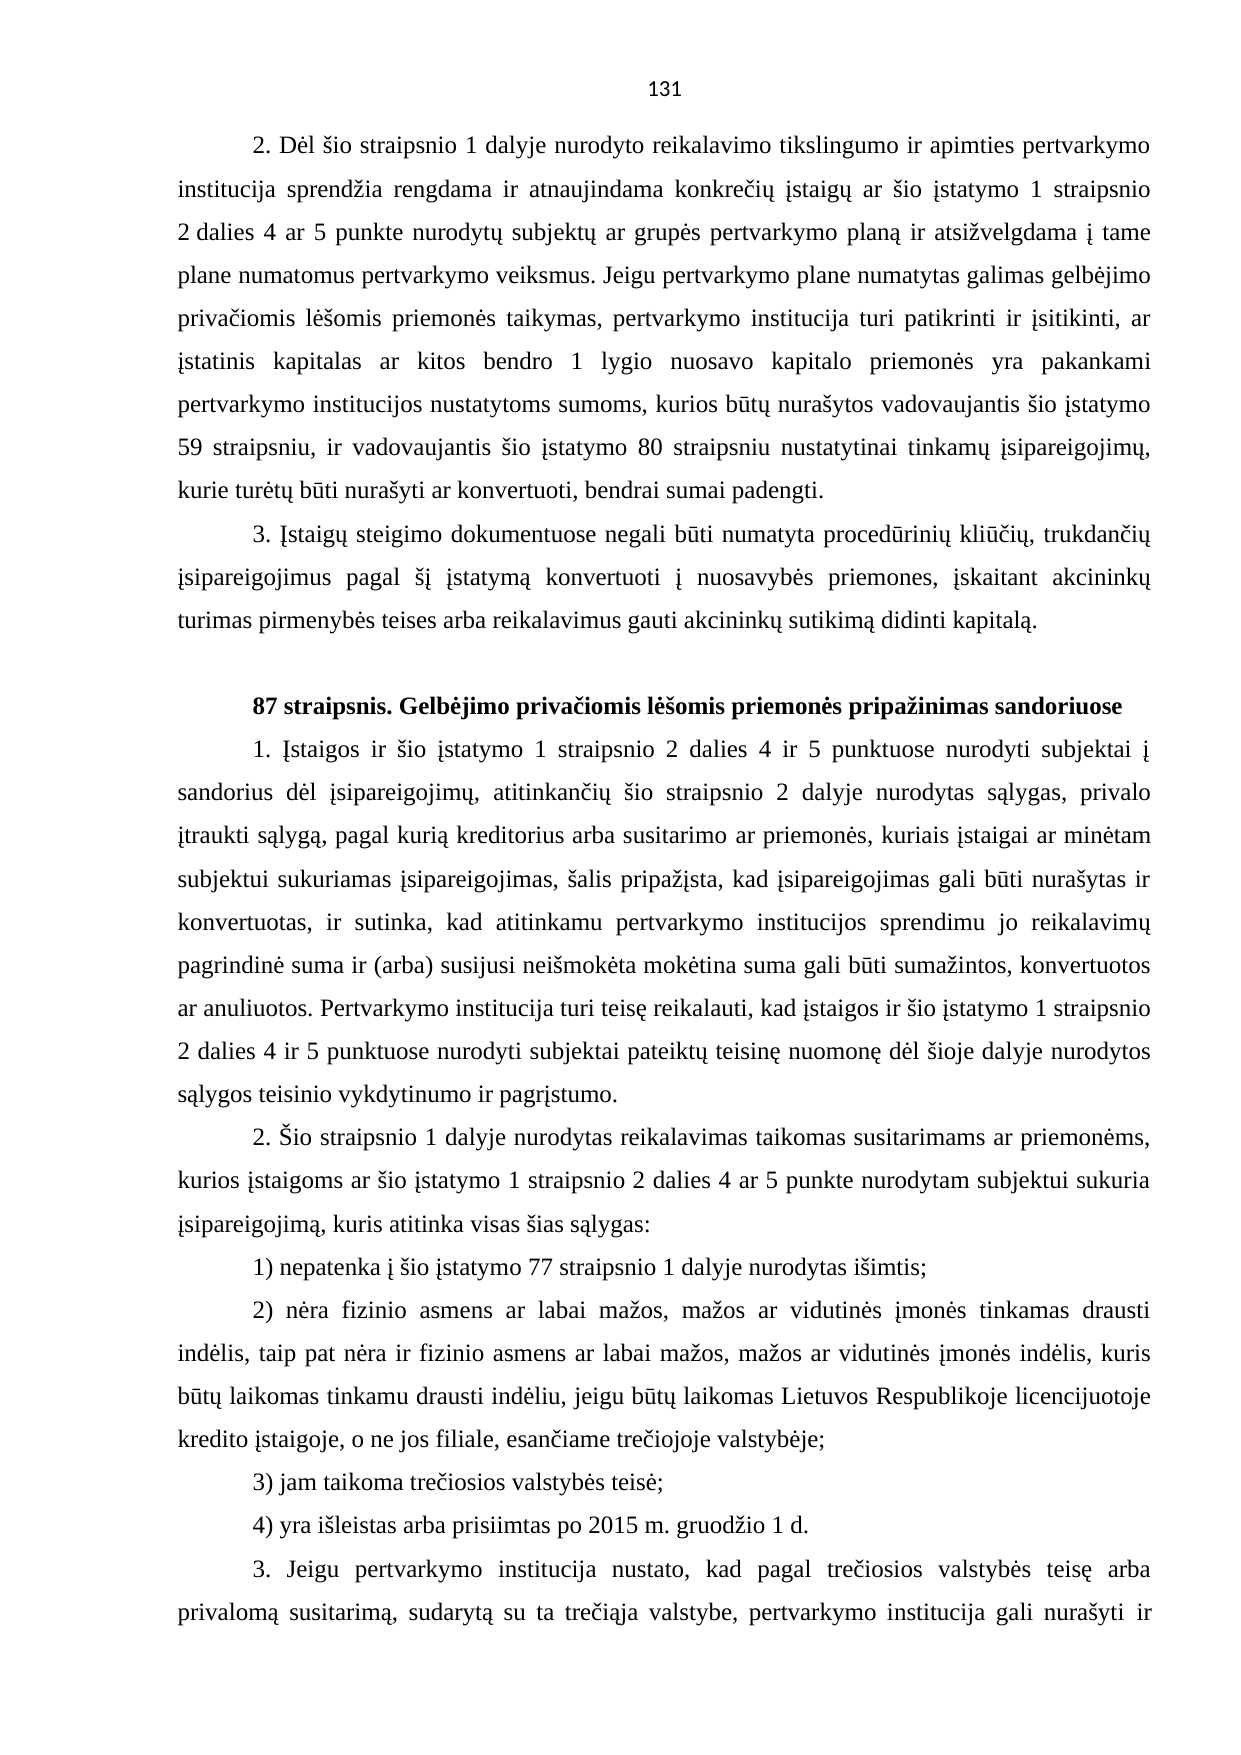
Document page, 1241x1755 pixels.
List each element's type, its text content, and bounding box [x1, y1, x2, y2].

text 87 straipsnis. Gelbėjimo privačiomis lėšomis priemonės pripažinimas sandoriuose [177, 691, 1152, 720]
text 3. Jeigu pertvarkymo institucija nustato, kad pagal trečiosios valstybės teisę arba privalomą susitarimą, sudarytą su ta trečiąja valstybe, pertvarkymo institucija gali nurašyti ir [177, 1554, 1152, 1626]
text 2) nėra fizinio asmens ar labai mažos, mažos ar vidutinės įmonės tinkamas drausti indėlis, taip pat nėra ir fizinio asmens ar labai mažos, mažos ar vidutinės įmonės indėlis, kuris būtų laikomas tinkamu drausti indėliu, jeigu būtų laikomas Lietuvos Respublikoje licencijuotoje kredito įstaigoje, o ne jos filiale, esančiame trečiojoje valstybėje; [177, 1295, 1152, 1453]
text 3) jam taikoma trečiosios valstybės teisė; [177, 1467, 1152, 1496]
text 2. Šio straipsnio 1 dalyje nurodytas reikalavimas taikomas susitarimams ar priemonėms, kurios įstaigoms ar šio įstatymo 1 straipsnio 2 dalies 4 ar 5 punkte nurodytam subjektui sukuria įsipareigojimą, kuris atitinka visas šias sąlygas: [177, 1122, 1152, 1237]
text 4) yra išleistas arba prisiimtas po 2015 m. gruodžio 1 d. [177, 1511, 1152, 1539]
text 1) nepatenka į šio įstatymo 77 straipsnio 1 dalyje nurodytas išimtis; [177, 1252, 1152, 1281]
text 3. Įstaigų steigimo dokumentuose negali būti numatyta procedūrinių kliūčių, trukdančių įsipareigojimus pagal šį įstatymą konvertuoti į nuosavybės priemones, įskaitant akcininkų turimas pirmenybės teises arba reikalavimus gauti akcininkų sutikimą didinti kapitalą. [177, 519, 1152, 634]
text 1. Įstaigos ir šio įstatymo 1 straipsnio 2 dalies 4 ir 5 punktuose nurodyti subjektai į sandorius dėl įsipareigojimų, atitinkančių šio straipsnio 2 dalyje nurodytas sąlygas, privalo įtraukti sąlygą, pagal kurią kreditorius arba susitarimo ar priemonės, kuriais įstaigai ar minėtam subjektui sukuriamas įsipareigojimas, šalis pripažįsta, kad įsipareigojimas gali būti nurašytas ir konvertuotas, ir sutinka, kad atitinkamu pertvarkymo institucijos sprendimu jo reikalavimų pagrindinė suma ir (arba) susijusi neišmokėta mokėtina suma gali būti sumažintos, konvertuotos ar anuliuotos. Pertvarkymo institucija turi teisę reikalauti, kad įstaigos ir šio įstatymo 1 straipsnio 2 dalies 4 ir 5 punktuose nurodyti subjektai pateiktų teisinę nuomonę dėl šioje dalyje nurodytos sąlygos teisinio vykdytinumo ir pagrįstumo. [177, 734, 1152, 1108]
text 2. Dėl šio straipsnio 1 dalyje nurodyto reikalavimo tikslingumo ir apimties pertvarkymo institucija sprendžia rengdama ir atnaujindama konkrečių įstaigų ar šio įstatymo 1 straipsnio 2 dalies 4 ar 5 punkte nurodytų subjektų ar grupės pertvarkymo planą ir atsižvelgdama į tame plane numatomus pertvarkymo veiksmus. Jeigu pertvarkymo plane numatytas galimas gelbėjimo privačiomis lėšomis priemonės taikymas, pertvarkymo institucija turi patikrinti ir įsitikinti, ar įstatinis kapitalas ar kitos bendro 1 lygio nuosavo kapitalo priemonės yra pakankami pertvarkymo institucijos nustatytoms sumoms, kurios būtų nurašytos vadovaujantis šio įstatymo 59 straipsniu, ir vadovaujantis šio įstatymo 80 straipsniu nustatytinai tinkamų įsipareigojimų, kurie turėtų būti nurašyti ar konvertuoti, bendrai sumai padengti. [177, 131, 1152, 504]
